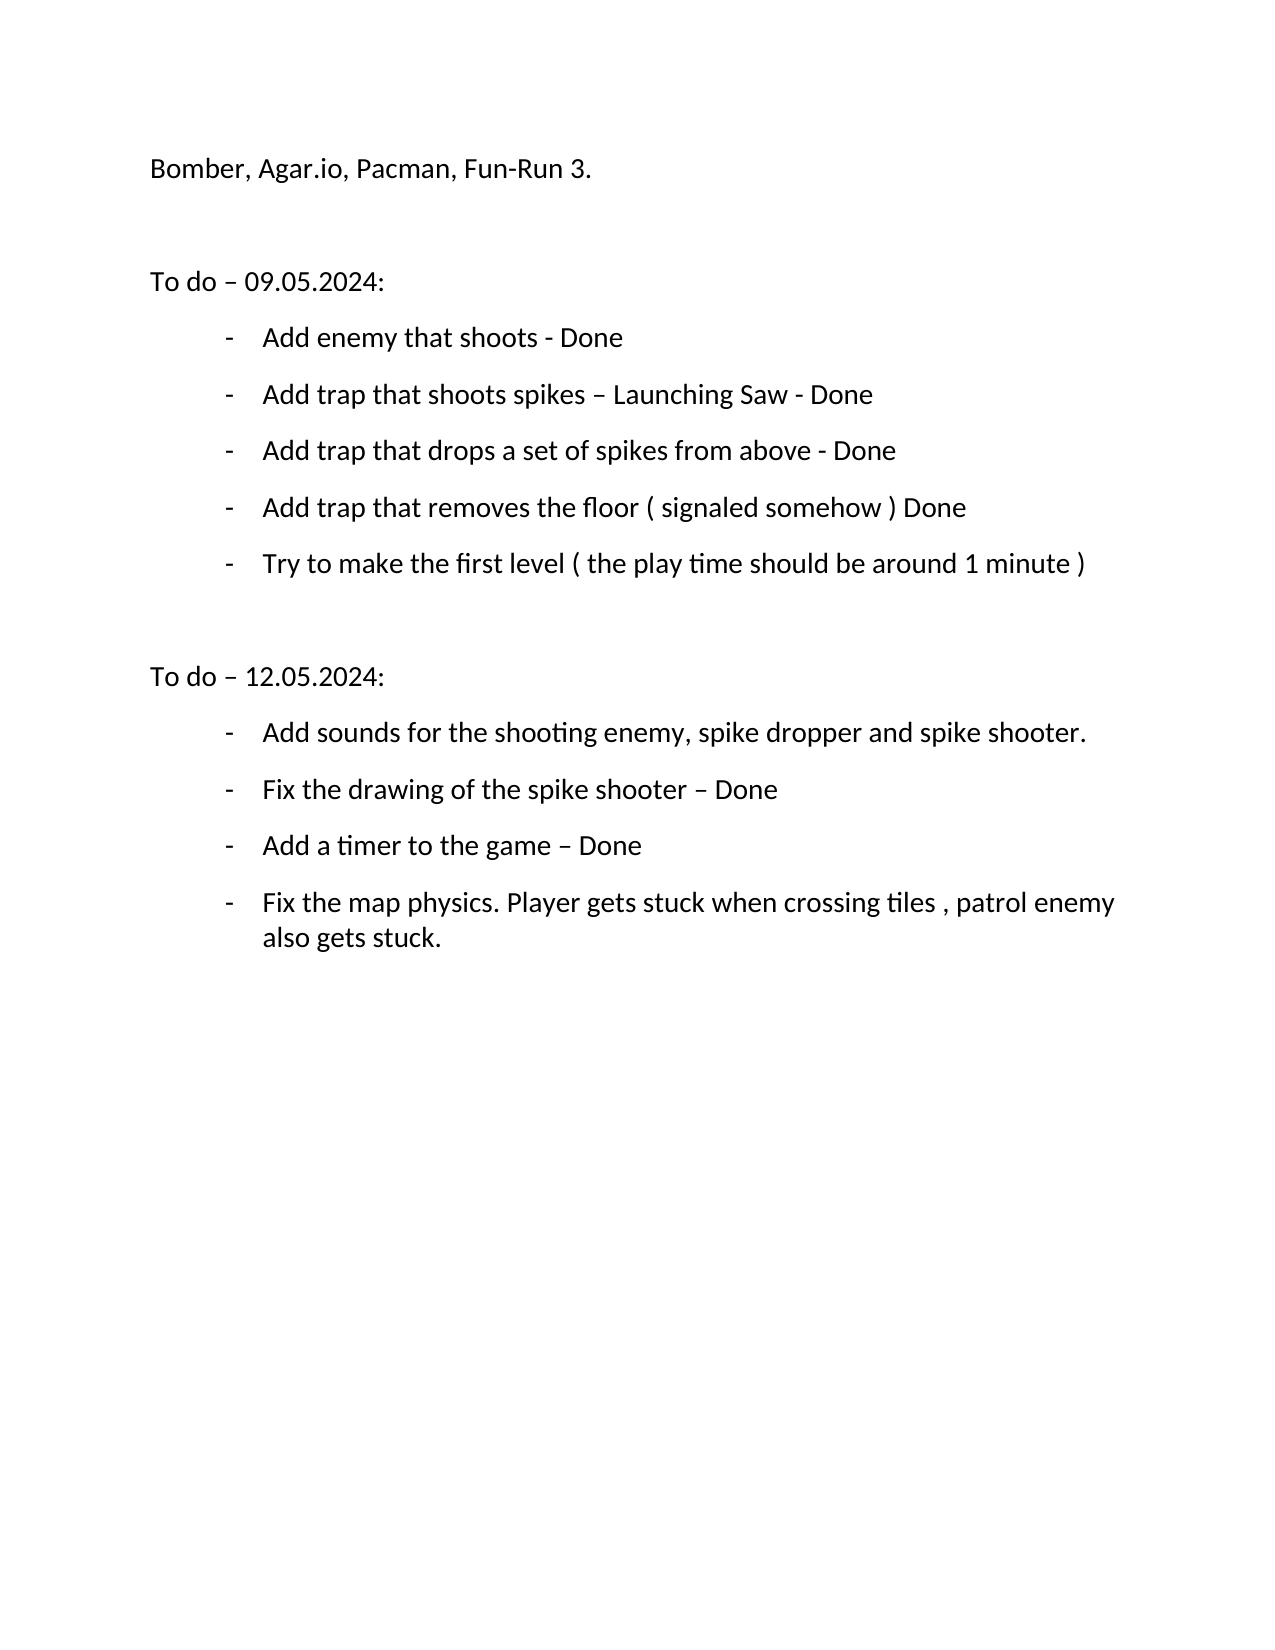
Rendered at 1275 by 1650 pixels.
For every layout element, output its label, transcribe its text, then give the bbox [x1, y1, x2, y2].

text To do – 12.05.2024: [150, 658, 1125, 694]
list Fix the drawing of the spike shooter – Done [225, 771, 1125, 807]
list Add trap that drops a set of spikes from above - Done [225, 432, 1125, 468]
list Add enemy that shoots - Done [225, 319, 1125, 355]
list Add trap that removes the floor ( signaled somehow ) Done [225, 489, 1125, 524]
list Fix the map physics. Player gets stuck when crossing tiles , patrol enemy also gets stuck. [225, 884, 1125, 955]
text To do – 09.05.2024: [150, 263, 1125, 298]
list Add a timer to the game – Done [225, 827, 1125, 863]
list Try to make the first level ( the play time should be around 1 minute ) [225, 545, 1125, 581]
list Add trap that shoots spikes – Launching Saw - Done [225, 376, 1125, 411]
text Bomber, Agar.io, Pacman, Fun-Run 3. [150, 150, 1125, 186]
list Add sounds for the shooting enemy, spike dropper and spike shooter. [225, 714, 1125, 750]
